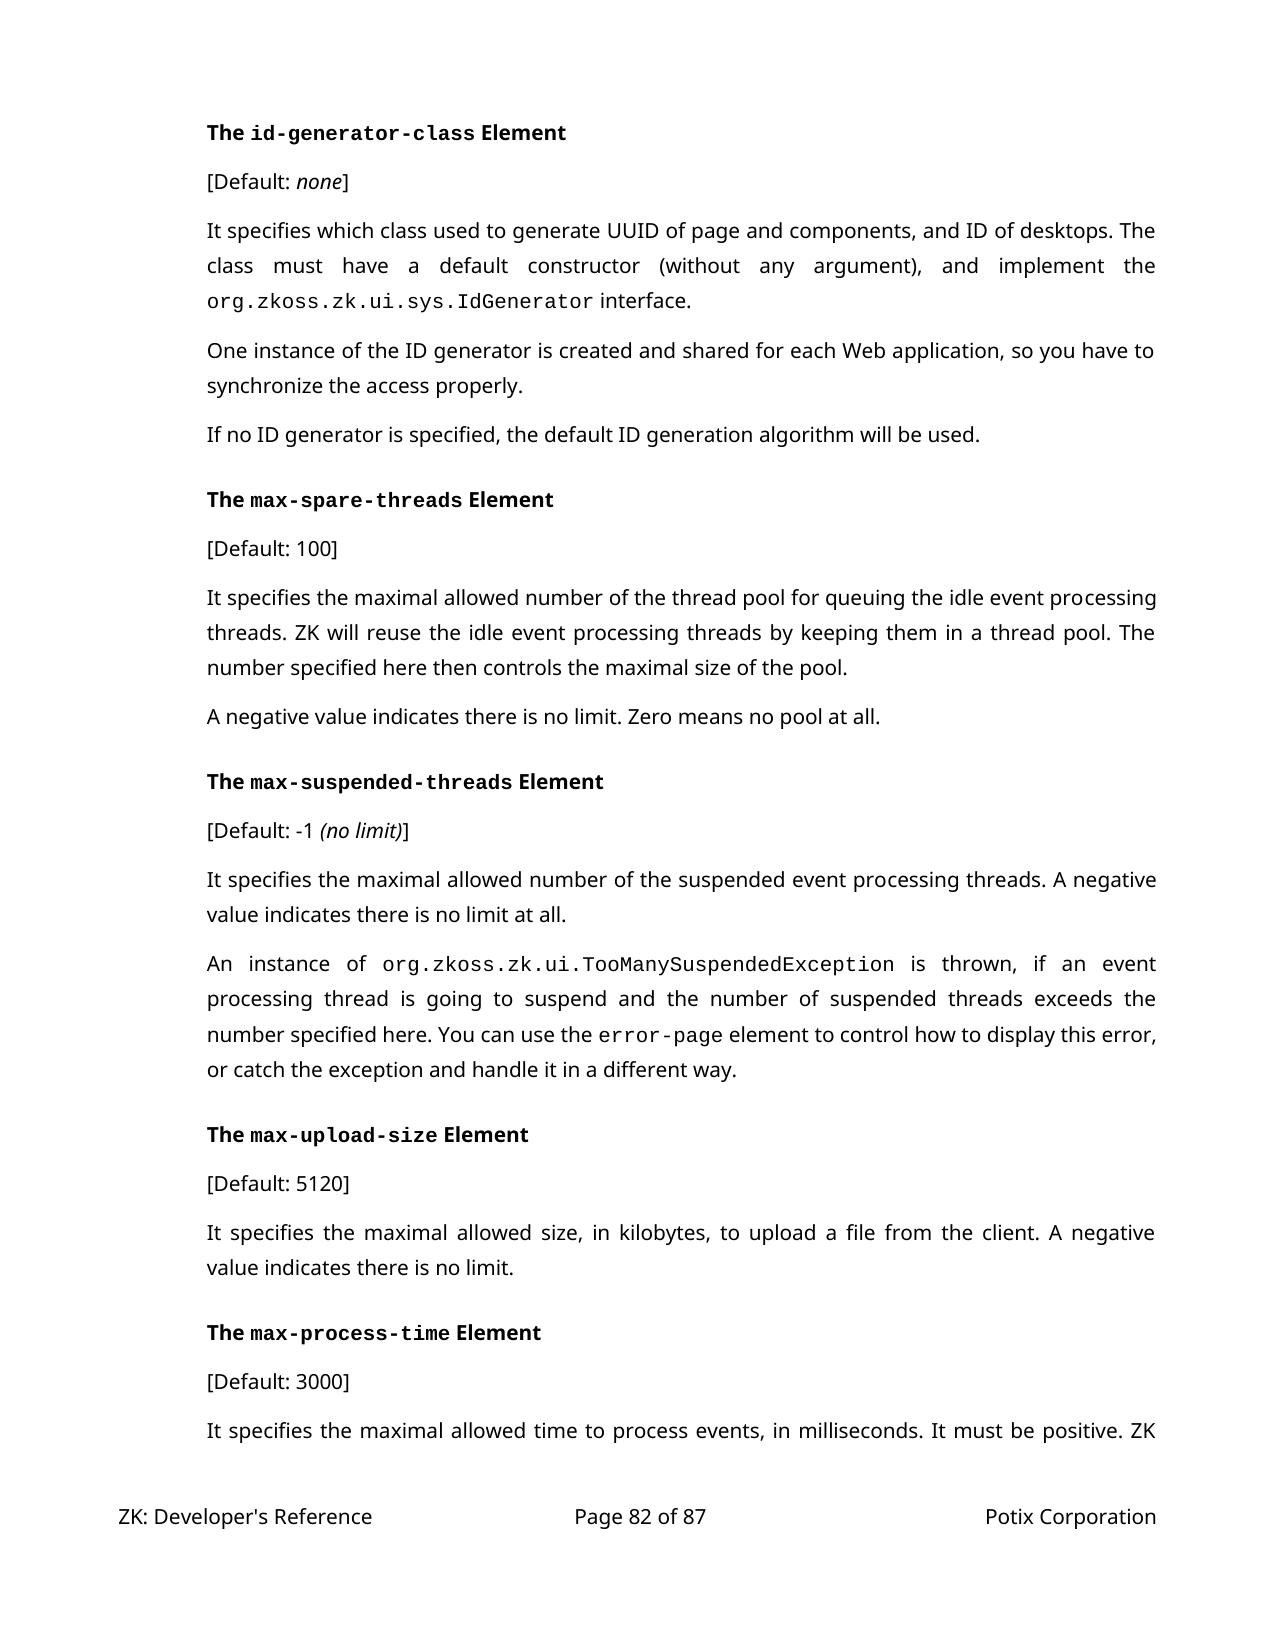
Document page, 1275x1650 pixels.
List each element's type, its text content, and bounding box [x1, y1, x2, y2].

text [Default: -1 (no limit)] [207, 816, 1157, 844]
text It specifies the maximal allowed size, in kilobytes, to upload a file from the client. A negative value indicates there is no limit. [207, 1218, 1157, 1282]
text [Default: 3000] [207, 1367, 1157, 1396]
text It specifies which class used to generate UUID of page and components, and ID of desktops. The class must have a default constructor (without any argument), and implement the org.zkoss.zk.ui.sys.IdGenerator interface. [207, 216, 1157, 315]
text If no ID generator is specified, the default ID generation algorithm will be used. [207, 420, 1157, 448]
subtitle The max-process-time Element [207, 1318, 1157, 1347]
text A negative value indicates there is no limit. Zero means no pool at all. [207, 702, 1157, 730]
text An instance of org.zkoss.zk.ui.TooManySuspendedException is thrown, if an event processing thread is going to suspend and the number of suspended threads exceeds the number specified here. You can use the error-page element to control how to display this error, or catch the exception and handle it in a different way. [207, 949, 1157, 1083]
text It specifies the maximal allowed time to process events, in milliseconds. It must be positive. ZK [207, 1416, 1157, 1444]
subtitle The id-generator-class Element [207, 118, 1157, 147]
text It specifies the maximal allowed number of the thread pool for queuing the idle event processing threads. ZK will reuse the idle event processing threads by keeping them in a thread pool. The number specified here then controls the maximal size of the pool. [207, 583, 1157, 681]
text [Default: 5120] [207, 1169, 1157, 1197]
text [Default: 100] [207, 534, 1157, 562]
subtitle The max-spare-threads Element [207, 485, 1157, 513]
subtitle The max-upload-size Element [207, 1120, 1157, 1149]
text [Default: none] [207, 167, 1157, 196]
text It specifies the maximal allowed number of the suspended event processing threads. A negative value indicates there is no limit at all. [207, 865, 1157, 928]
subtitle The max-suspended-threads Element [207, 767, 1157, 795]
text One instance of the ID generator is created and shared for each Web application, so you have to synchronize the access properly. [207, 336, 1157, 399]
